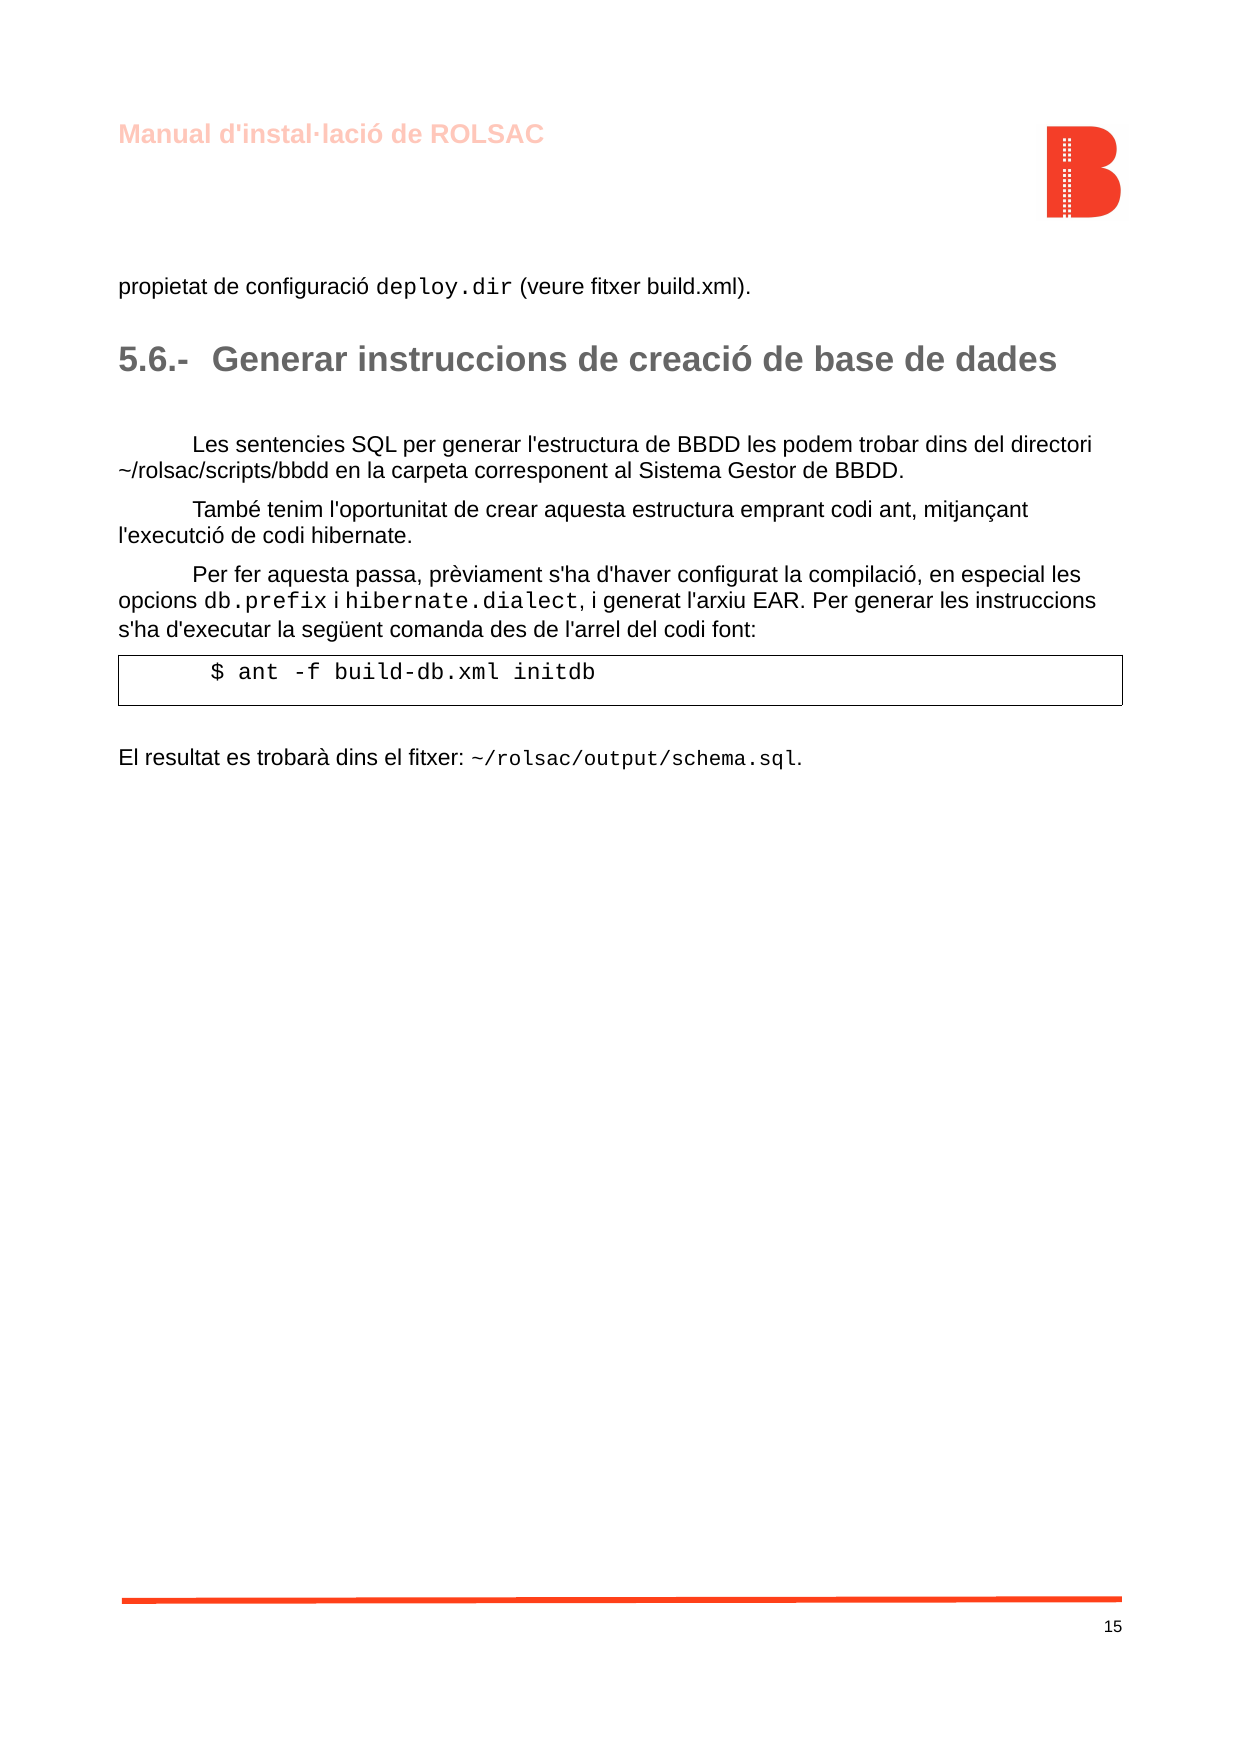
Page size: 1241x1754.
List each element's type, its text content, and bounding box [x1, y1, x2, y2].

text Per fer aquesta passa, prèviament s'ha d'haver configurat la compilació, en especial les opcions db.prefix i hibernate.dialect, i generat l'arxiu EAR. Per generar les instruccions s'ha d'executar la següent comanda des de l'arrel del codi font: [118, 561, 1122, 642]
text propietat de configuració deploy.dir (veure fitxer build.xml). [118, 273, 1122, 301]
subtitle Generar instruccions de creació de base de dades [118, 338, 1122, 379]
picture [1036, 124, 1130, 221]
table_header $ ant -f build-db.xml initdb [119, 656, 1122, 704]
text El resultat es trobarà dins el fitxer: ~/rolsac/output/schema.sql. [118, 743, 1122, 771]
text També tenim l'oportunitat de crear aquesta estructura emprant codi ant, mitjançant l'executció de codi hibernate. [118, 496, 1122, 548]
text Les sentencies SQL per generar l'estructura de BBDD les podem trobar dins del directori ~/rolsac/scripts/bbdd en la carpeta corresponent al Sistema Gestor de BBDD. [118, 431, 1122, 483]
